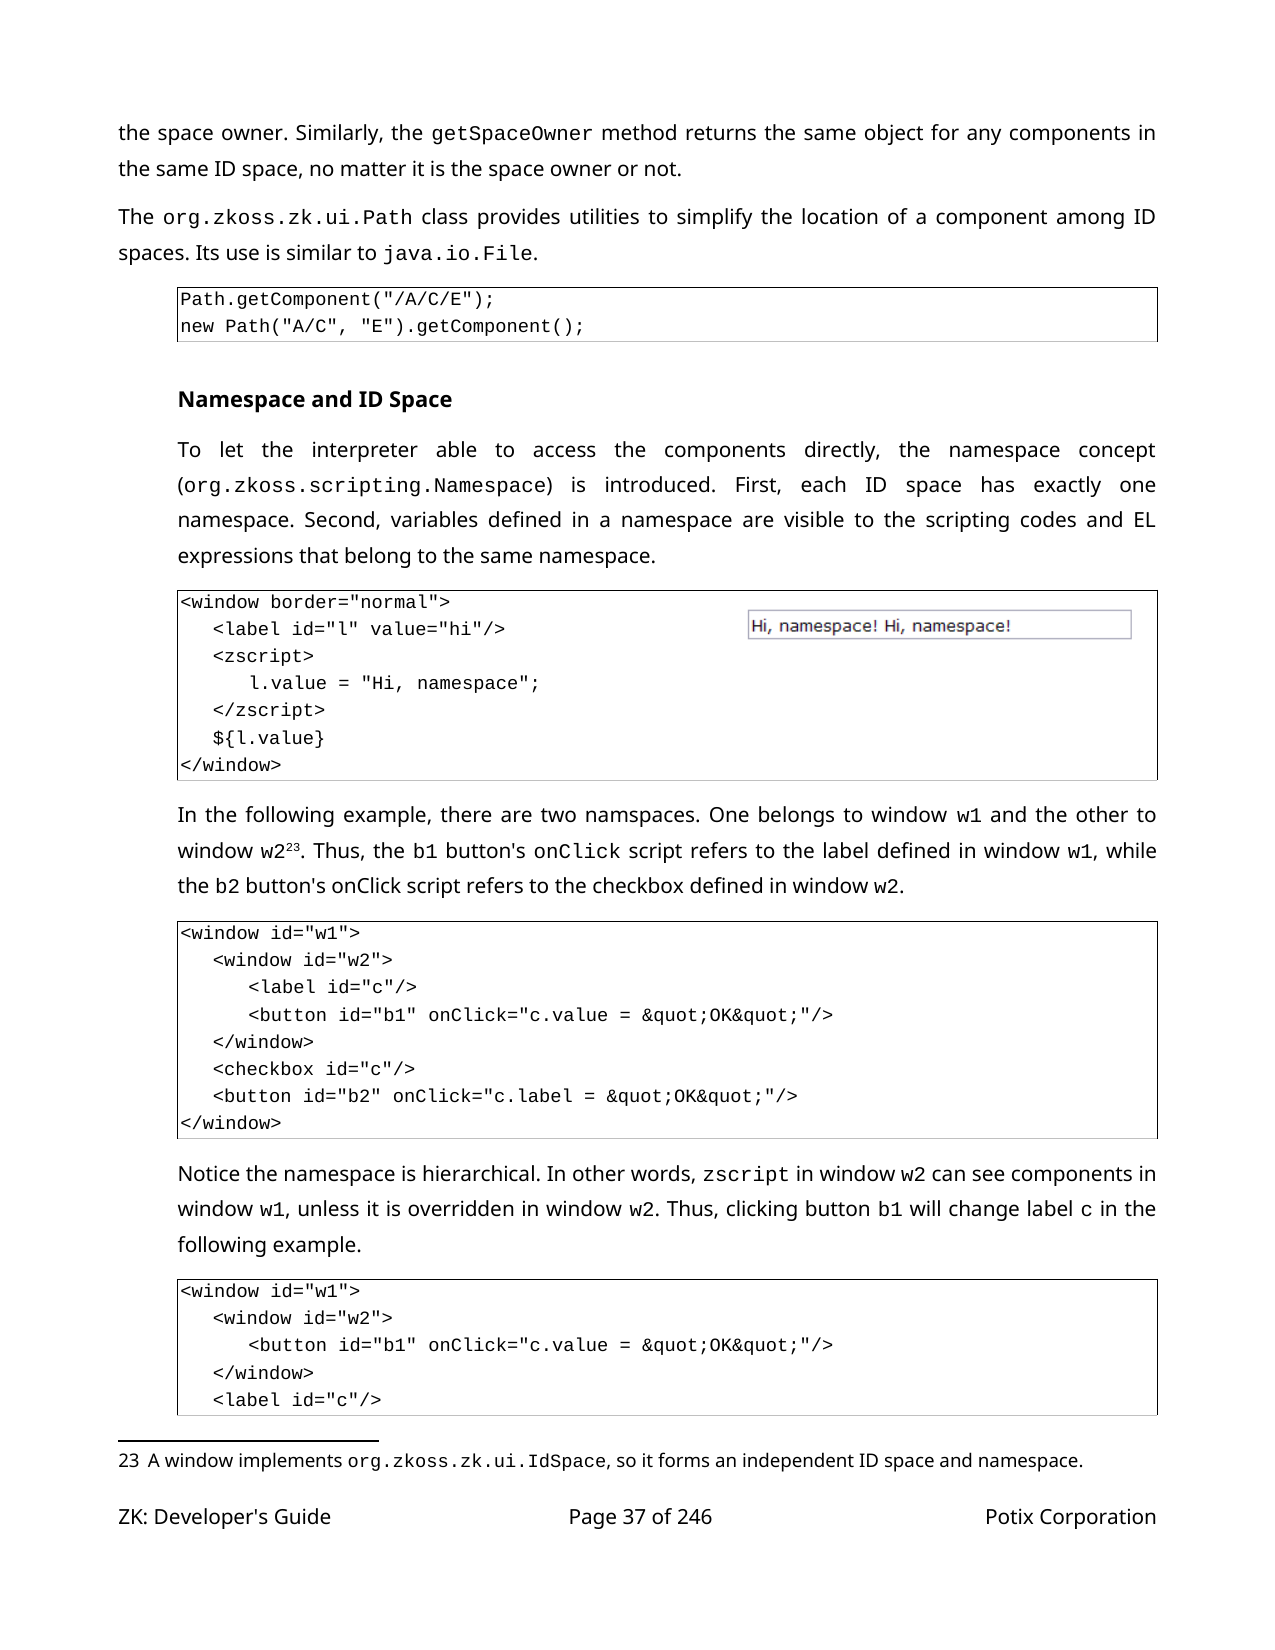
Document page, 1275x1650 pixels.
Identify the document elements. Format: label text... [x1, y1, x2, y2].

text A window implements org.zkoss.zk.ui.IdSpace, so it forms an independent ID space and namespace. [118, 1447, 1157, 1473]
text To let the interpreter able to access the components directly, the namespace concept (org.zkoss.scripting.Namespace) is introduced. First, each ID space has exactly one namespace. Second, variables defined in a namespace are visible to the scripting codes and EL expressions that belong to the same namespace. [177, 435, 1157, 569]
text </window> [178, 1111, 1157, 1138]
picture [743, 606, 1137, 642]
text </window> [178, 753, 1157, 780]
text the space owner. Similarly, the getSpaceOwner method returns the same object for any components in the same ID space, no matter it is the space owner or not. [118, 118, 1157, 182]
text In the following example, there are two namspaces. One belongs to window w1 and the other to window w2. Thus, the b1 button's onClick script refers to the label defined in window w1, while the b2 button's onClick script refers to the checkbox defined in window w2. [177, 801, 1157, 900]
text <window id="w2"> [178, 948, 1157, 972]
text Notice the namespace is hierarchical. In other words, zscript in window w2 can see components in window w1, unless it is overridden in window w2. Thus, clicking button b1 will change label c in the following example. [177, 1159, 1157, 1258]
text l.value = "Hi, namespace"; [178, 671, 1157, 695]
text <window id="w1"> [178, 1280, 1157, 1303]
text <window border="normal"> [178, 591, 1157, 614]
text <window id="w1"> [178, 922, 1157, 945]
text Path.getComponent("/A/C/E"); [178, 288, 1157, 311]
text <label id="c"/> [178, 975, 1157, 999]
text <zscript> [178, 644, 1157, 668]
text ${l.value} [178, 726, 1157, 750]
subtitle Namespace and ID Space [177, 384, 1157, 414]
text <checkbox id="c"/> [178, 1057, 1157, 1081]
text </window> [178, 1029, 1157, 1054]
text </window> [178, 1361, 1157, 1385]
text new Path("A/C", "E").getComponent(); [178, 314, 1157, 341]
text <button id="b2" onClick="c.label = &quot;OK&quot;"/> [178, 1084, 1157, 1108]
text <label id="c"/> [178, 1388, 1157, 1415]
text </zscript> [178, 698, 1157, 723]
text <button id="b1" onClick="c.value = &quot;OK&quot;"/> [178, 1002, 1157, 1027]
text <label id="l" value="hi"/> [178, 617, 743, 641]
text The org.zkoss.zk.ui.Path class provides utilities to simplify the location of a component among ID spaces. Its use is similar to java.io.File. [118, 202, 1157, 267]
text <button id="b1" onClick="c.value = &quot;OK&quot;"/> [178, 1333, 1157, 1358]
text <window id="w2"> [178, 1306, 1157, 1330]
